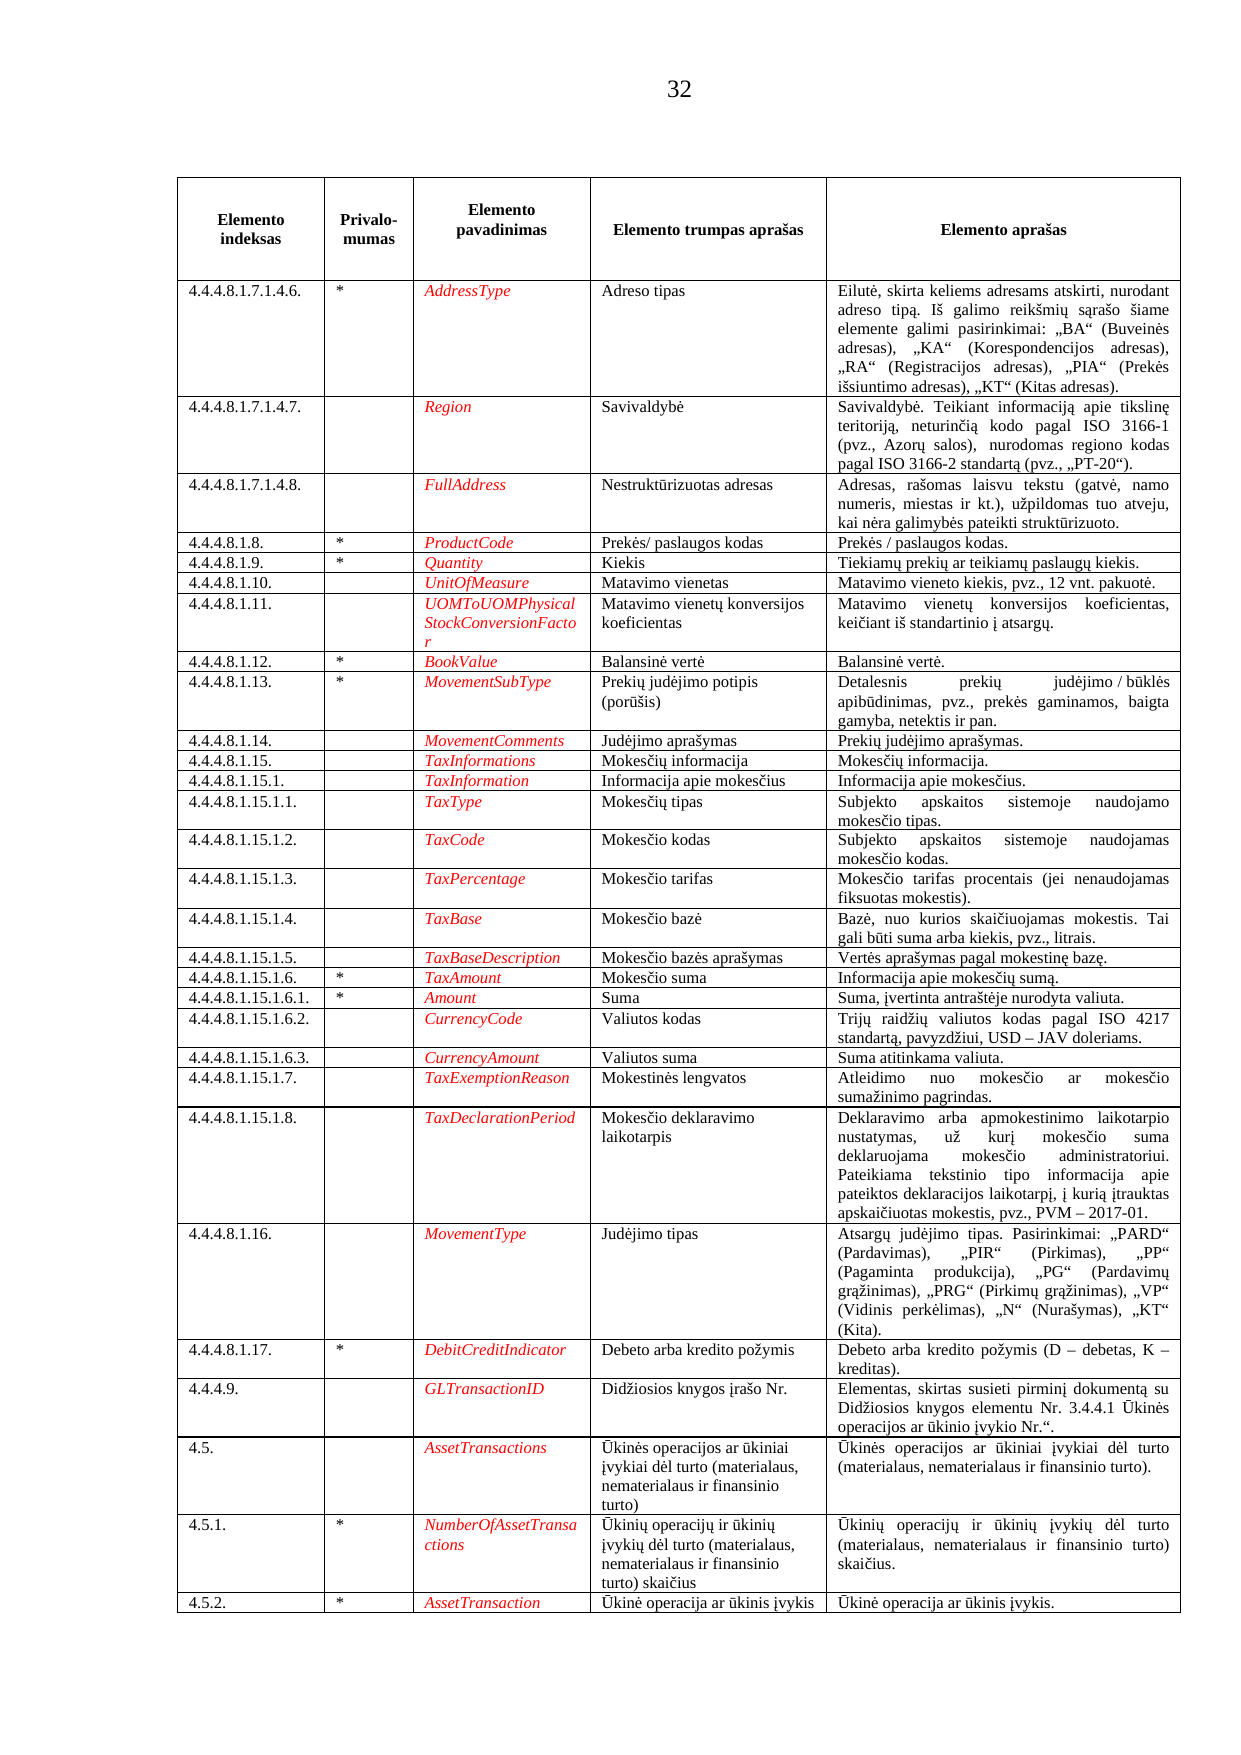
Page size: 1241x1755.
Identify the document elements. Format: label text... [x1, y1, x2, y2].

table_cell Matavimo vieneto kiekis, pvz., 12 vnt. pakuotė. [827, 573, 1180, 592]
table_cell Ūkinės operacijos ar ūkiniai įvykiai dėl turto (materialaus, nematerialaus ir finansinio turto) [591, 1438, 826, 1514]
table_cell Deklaravimo arba apmokestinimo laikotarpio nustatymas, už kurį mokesčio suma deklaruojama mokesčio administratoriui. Pateikiama tekstinio tipo informacija apie pateiktos deklaracijos laikotarpį, į kurią įtrauktas apskaičiuotas mokestis, pvz., PVM – 2017-01. [827, 1108, 1180, 1222]
table_cell Adresas, rašomas laisvu tekstu (gatvė, namo numeris, miestas ir kt.), užpildomas tuo atveju, kai nėra galimybės pateikti struktūrizuoto. [827, 474, 1180, 532]
table_cell Mokesčio bazės aprašymas [591, 948, 826, 967]
table_cell 4.4.4.8.1.14. [178, 731, 324, 750]
table_cell TaxBaseDescription [414, 948, 590, 967]
table_cell Prekių judėjimo aprašymas. [827, 731, 1180, 750]
table_cell 4.4.4.8.1.15.1.3. [178, 869, 324, 907]
table_cell Didžiosios knygos įrašo Nr. [591, 1379, 826, 1436]
table_cell Quantity [414, 553, 590, 572]
table_cell [325, 474, 413, 532]
table_cell 4.4.4.8.1.15.1.6.3. [178, 1048, 324, 1067]
table_cell CurrencyCode [414, 1009, 590, 1047]
table_cell [325, 791, 413, 829]
table_cell 4.4.4.8.1.15.1.6. [178, 968, 324, 987]
table_cell Mokestinės lengvatos [591, 1068, 826, 1106]
table_cell Informacija apie mokesčius. [827, 771, 1180, 790]
table_cell Matavimo vienetų konversijos koeficientas, keičiant iš standartinio į atsargų. [827, 594, 1180, 651]
table_cell 4.4.4.8.1.9. [178, 553, 324, 572]
table_cell * [325, 533, 413, 552]
table_cell Elementas, skirtas susieti pirminį dokumentą su Didžiosios knygos elementu Nr. 3.4.4.1 Ūkinės operacijos ar ūkinio įvykio Nr.“. [827, 1379, 1180, 1436]
table_cell CurrencyAmount [414, 1048, 590, 1067]
table_cell 4.4.4.8.1.16. [178, 1224, 324, 1338]
table_cell Mokesčio deklaravimo laikotarpis [591, 1108, 826, 1222]
table_cell Ūkinė operacija ar ūkinis įvykis. [827, 1593, 1180, 1612]
table_cell AddressType [414, 281, 590, 396]
table_cell Adreso tipas [591, 281, 826, 396]
table_cell 4.5. [178, 1438, 324, 1514]
table_cell Atsargų judėjimo tipas. Pasirinkimai: „PARD“ (Pardavimas), „PIR“ (Pirkimas), „PP“ (Pagaminta produkcija), „PG“ (Pardavimų grąžinimas), „PRG“ (Pirkimų grąžinimas), „VP“ (Vidinis perkėlimas), „N“ (Nurašymas), „KT“ (Kita). [827, 1224, 1180, 1338]
table_cell 4.4.4.8.1.15. [178, 751, 324, 770]
table_cell * [325, 1515, 413, 1592]
table_cell 4.4.4.9. [178, 1379, 324, 1436]
table_cell [325, 1048, 413, 1067]
table_cell Prekių judėjimo potipis (porūšis) [591, 672, 826, 730]
table_cell Prekės / paslaugos kodas. [827, 533, 1180, 552]
table_cell 4.4.4.8.1.15.1.5. [178, 948, 324, 967]
table_cell 4.4.4.8.1.15.1.1. [178, 791, 324, 829]
table_cell Ūkinių operacijų ir ūkinių įvykių dėl turto (materialaus, nematerialaus ir finansinio turto) skaičius. [827, 1515, 1180, 1592]
table_cell [325, 948, 413, 967]
table_cell Judėjimo aprašymas [591, 731, 826, 750]
table_cell Mokesčio tarifas procentais (jei nenaudojamas fiksuotas mokestis). [827, 869, 1180, 907]
table_cell 4.4.4.8.1.10. [178, 573, 324, 592]
table_cell TaxDeclarationPeriod [414, 1108, 590, 1222]
table_cell [325, 731, 413, 750]
table_cell Ūkinės operacijos ar ūkiniai įvykiai dėl turto (materialaus, nematerialaus ir finansinio turto). [827, 1438, 1180, 1514]
table_cell Ūkinių operacijų ir ūkinių įvykių dėl turto (materialaus, nematerialaus ir finansinio turto) skaičius [591, 1515, 826, 1592]
table_cell [325, 573, 413, 592]
table_cell 4.4.4.8.1.7.1.4.6. [178, 281, 324, 396]
table_cell 4.4.4.8.1.13. [178, 672, 324, 730]
table_cell Informacija apie mokesčių sumą. [827, 968, 1180, 987]
table_cell Mokesčio tarifas [591, 869, 826, 907]
table_cell Mokesčių tipas [591, 791, 826, 829]
table_cell * [325, 1593, 413, 1612]
table_header Elemento aprašas [827, 178, 1180, 279]
table_cell AssetTransaction [414, 1593, 590, 1612]
table_cell Tiekiamų prekių ar teikiamų paslaugų kiekis. [827, 553, 1180, 572]
table_cell Informacija apie mokesčius [591, 771, 826, 790]
table_cell TaxExemptionReason [414, 1068, 590, 1106]
table_cell Savivaldybė. Teikiant informaciją apie tikslinę teritoriją, neturinčią kodo pagal ISO 3166-1 (pvz., Azorų salos), nurodomas regiono kodas pagal ISO 3166-2 standartą (pvz., „PT-20“). [827, 397, 1180, 473]
table_cell Region [414, 397, 590, 473]
table_cell BookValue [414, 652, 590, 671]
table_cell Suma atitinkama valiuta. [827, 1048, 1180, 1067]
table_cell [325, 771, 413, 790]
table_header Elemento indeksas [178, 178, 324, 279]
table_cell * [325, 553, 413, 572]
table_cell 4.4.4.8.1.15.1. [178, 771, 324, 790]
table_cell [325, 751, 413, 770]
table_cell Valiutos suma [591, 1048, 826, 1067]
table_cell TaxCode [414, 830, 590, 868]
table_cell [325, 1379, 413, 1436]
table_cell 4.4.4.8.1.15.1.7. [178, 1068, 324, 1106]
table_cell Mokesčių informacija. [827, 751, 1180, 770]
table_cell Detalesnis prekių judėjimo / būklės apibūdinimas, pvz., prekės gaminamos, baigta gamyba, netektis ir pan. [827, 672, 1180, 730]
table_cell [325, 1108, 413, 1222]
table_cell MovementSubType [414, 672, 590, 730]
table_cell 4.4.4.8.1.15.1.8. [178, 1108, 324, 1222]
table_cell 4.4.4.8.1.11. [178, 594, 324, 651]
table_cell 4.4.4.8.1.15.1.6.2. [178, 1009, 324, 1047]
table_cell 4.4.4.8.1.15.1.4. [178, 909, 324, 947]
table_cell 4.5.1. [178, 1515, 324, 1592]
table_cell Bazė, nuo kurios skaičiuojamas mokestis. Tai gali būti suma arba kiekis, pvz., litrais. [827, 909, 1180, 947]
table_cell Mokesčio bazė [591, 909, 826, 947]
table_cell * [325, 988, 413, 1007]
table_cell AssetTransactions [414, 1438, 590, 1514]
table_cell * [325, 672, 413, 730]
table_cell Savivaldybė [591, 397, 826, 473]
table_cell Judėjimo tipas [591, 1224, 826, 1338]
table_cell 4.5.2. [178, 1593, 324, 1612]
table_cell UOMToUOMPhysicalStockConversionFactor [414, 594, 590, 651]
table_cell Balansinė vertė. [827, 652, 1180, 671]
table_cell Vertės aprašymas pagal mokestinę bazę. [827, 948, 1180, 967]
table_cell GLTransactionID [414, 1379, 590, 1436]
table_cell TaxBase [414, 909, 590, 947]
table_cell 4.4.4.8.1.12. [178, 652, 324, 671]
table_cell TaxPercentage [414, 869, 590, 907]
table_cell Mokesčių informacija [591, 751, 826, 770]
table_header Privalo-mumas [325, 178, 413, 279]
table_cell Debeto arba kredito požymis [591, 1340, 826, 1378]
table_cell TaxType [414, 791, 590, 829]
table_cell [325, 1224, 413, 1338]
table_cell 4.4.4.8.1.8. [178, 533, 324, 552]
table_cell ProductCode [414, 533, 590, 552]
table_cell Matavimo vienetas [591, 573, 826, 592]
table_cell UnitOfMeasure [414, 573, 590, 592]
table_cell * [325, 968, 413, 987]
table_cell Subjekto apskaitos sistemoje naudojamo mokesčio tipas. [827, 791, 1180, 829]
table_cell [325, 594, 413, 651]
table_cell Trijų raidžių valiutos kodas pagal ISO 4217 standartą, pavyzdžiui, USD – JAV doleriams. [827, 1009, 1180, 1047]
table_cell Ūkinė operacija ar ūkinis įvykis [591, 1593, 826, 1612]
table_cell Suma [591, 988, 826, 1007]
table_cell DebitCreditIndicator [414, 1340, 590, 1378]
table_cell [325, 1009, 413, 1047]
table_cell [325, 1438, 413, 1514]
table_header Elemento pavadinimas [414, 178, 590, 279]
table_cell 4.4.4.8.1.17. [178, 1340, 324, 1378]
table_cell MovementComments [414, 731, 590, 750]
table_cell Subjekto apskaitos sistemoje naudojamas mokesčio kodas. [827, 830, 1180, 868]
table_cell Mokesčio kodas [591, 830, 826, 868]
table_cell Kiekis [591, 553, 826, 572]
table_cell 4.4.4.8.1.15.1.2. [178, 830, 324, 868]
table_cell Balansinė vertė [591, 652, 826, 671]
table_cell 4.4.4.8.1.7.1.4.8. [178, 474, 324, 532]
table_cell [325, 1068, 413, 1106]
table_cell FullAddress [414, 474, 590, 532]
table_cell TaxAmount [414, 968, 590, 987]
table_cell 4.4.4.8.1.7.1.4.7. [178, 397, 324, 473]
table_cell * [325, 652, 413, 671]
table_cell Prekės/ paslaugos kodas [591, 533, 826, 552]
table_cell TaxInformations [414, 751, 590, 770]
table_cell Valiutos kodas [591, 1009, 826, 1047]
table_header Elemento trumpas aprašas [591, 178, 826, 279]
table_cell * [325, 281, 413, 396]
table_cell TaxInformation [414, 771, 590, 790]
table_cell Amount [414, 988, 590, 1007]
table_cell NumberOfAssetTransactions [414, 1515, 590, 1592]
table_cell [325, 830, 413, 868]
table_cell Matavimo vienetų konversijos koeficientas [591, 594, 826, 651]
table_cell Debeto arba kredito požymis (D – debetas, K – kreditas). [827, 1340, 1180, 1378]
table_cell Eilutė, skirta keliems adresams atskirti, nurodant adreso tipą. Iš galimo reikšmių sąrašo šiame elemente galimi pasirinkimai: „BA“ (Buveinės adresas), „KA“ (Korespondencijos adresas), „RA“ (Registracijos adresas), „PIA“ (Prekės išsiuntimo adresas), „KT“ (Kitas adresas). [827, 281, 1180, 396]
table_cell [325, 397, 413, 473]
table_cell [325, 869, 413, 907]
table_cell Atleidimo nuo mokesčio ar mokesčio sumažinimo pagrindas. [827, 1068, 1180, 1106]
table_cell Mokesčio suma [591, 968, 826, 987]
table_cell MovementType [414, 1224, 590, 1338]
table_cell Suma, įvertinta antraštėje nurodyta valiuta. [827, 988, 1180, 1007]
table_cell [325, 909, 413, 947]
table_cell * [325, 1340, 413, 1378]
table_cell Nestruktūrizuotas adresas [591, 474, 826, 532]
table_cell 4.4.4.8.1.15.1.6.1. [178, 988, 324, 1007]
